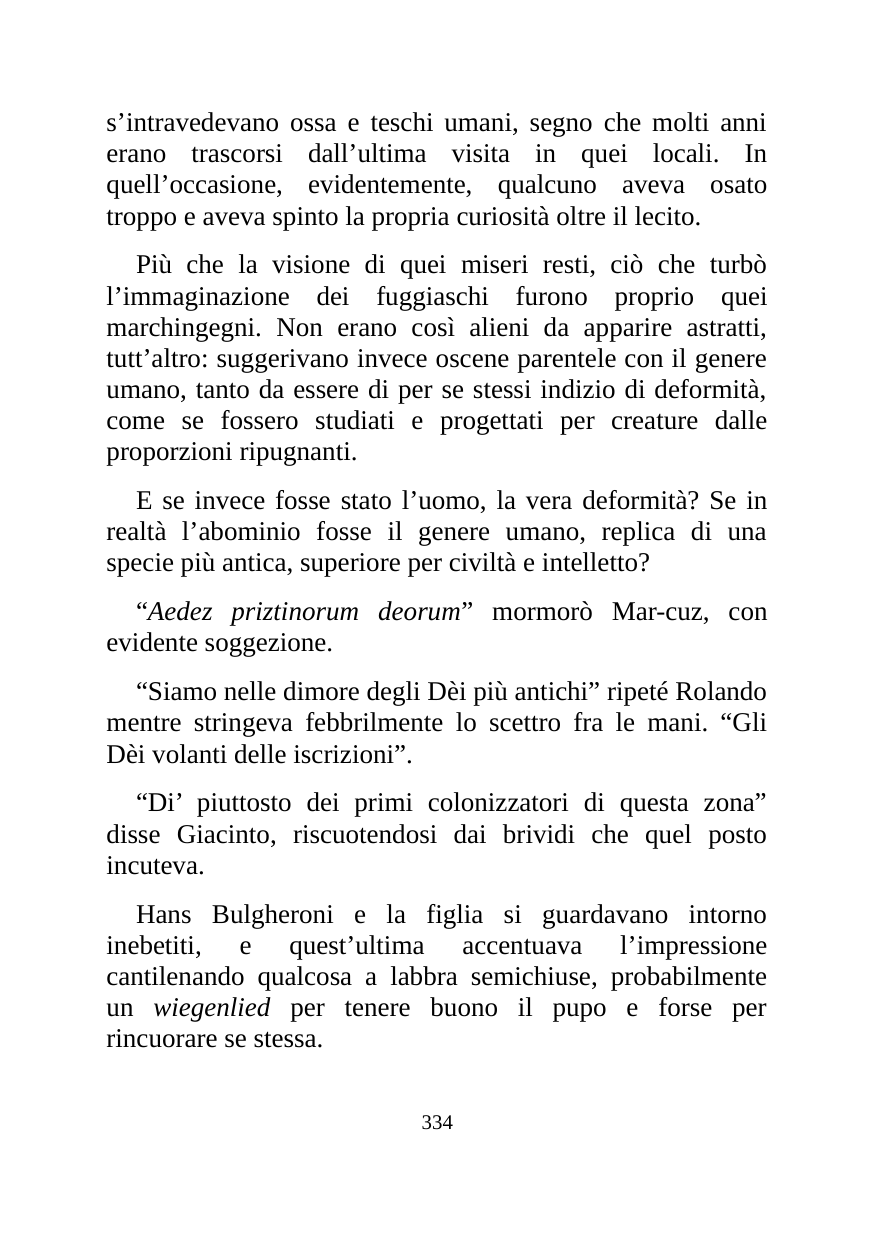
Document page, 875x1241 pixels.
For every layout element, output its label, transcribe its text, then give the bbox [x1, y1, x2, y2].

text Hans Bulgheroni e la figlia si guardavano intorno inebetiti, e quest’ultima accentuava l’impressione cantilenando qualcosa a labbra semichiuse, probabilmente un wiegenlied per tenere buono il pupo e forse per rincuorare se stessa. [106, 898, 768, 1053]
text “Di’ piuttosto dei primi colonizzatori di questa zona” disse Giacinto, riscuotendosi dai brividi che quel posto incuteva. [106, 787, 768, 880]
text Più che la visione di quei miseri resti, ciò che turbò l’immaginazione dei fuggiaschi furono proprio quei marchingegni. Non erano così alieni da apparire astratti, tutt’altro: suggerivano invece oscene parentele con il genere umano, tanto da essere di per se stessi indizio di deformità, come se fossero studiati e progettati per creature dalle proporzioni ripugnanti. [106, 248, 768, 467]
text E se invece fosse stato l’uomo, la vera deformità? Se in realtà l’abominio fosse il genere umano, replica di una specie più antica, superiore per civiltà e intelletto? [106, 484, 768, 578]
text “Aedez priztinorum deorum” mormorò Mar-cuz, con evidente soggezione. [106, 595, 768, 658]
text “Siamo nelle dimore degli Dèi più antichi” ripeté Rolando mentre stringeva febbrilmente lo scettro fra le mani. “Gli Dèi volanti delle iscrizioni”. [106, 675, 768, 769]
text s’intravedevano ossa e teschi umani, segno che molti anni erano trascorsi dall’ultima visita in quei locali. In quell’occasione, evidentemente, qualcuno aveva osato troppo e aveva spinto la propria curiosità oltre il lecito. [106, 106, 768, 231]
